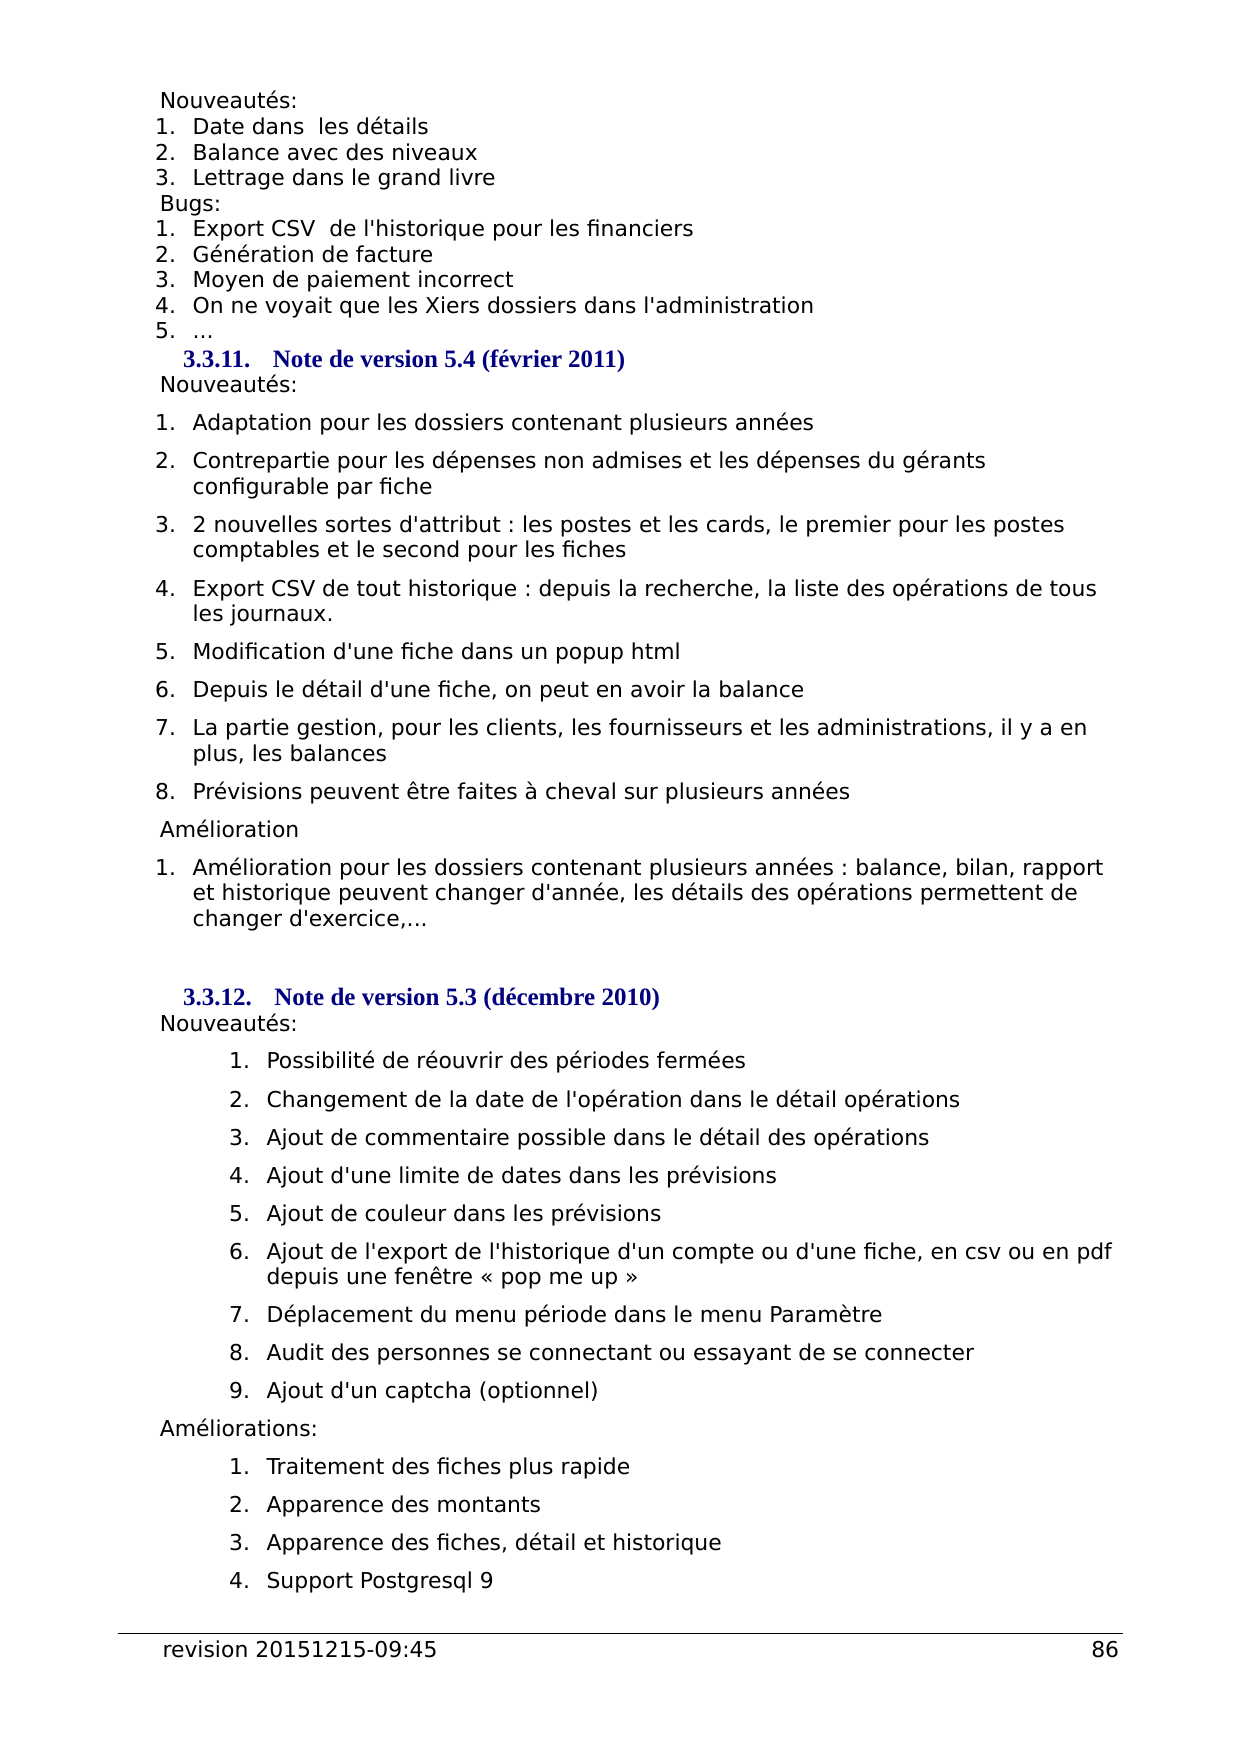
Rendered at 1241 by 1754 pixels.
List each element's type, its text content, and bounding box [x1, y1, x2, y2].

list Déplacement du menu période dans le menu Paramètre [229, 1302, 1123, 1328]
list Apparence des montants [229, 1492, 1123, 1518]
list Ajout de l'export de l'historique d'un compte ou d'une fiche, en csv ou en pdf depuis une fenêtre « pop me up » [229, 1239, 1123, 1290]
text Améliorations: [159, 1416, 1123, 1442]
list Adaptation pour les dossiers contenant plusieurs années [155, 411, 1123, 436]
list Apparence des fiches, détail et historique [229, 1530, 1123, 1556]
list ... [155, 318, 1123, 344]
list Génération de facture [155, 242, 1123, 267]
list Modification d'une fiche dans un popup html [155, 639, 1123, 665]
list Lettrage dans le grand livre [155, 165, 1123, 191]
list Audit des personnes se connectant ou essayant de se connecter [229, 1340, 1123, 1366]
list Moyen de paiement incorrect [155, 267, 1123, 293]
list Ajout d'un captcha (optionnel) [229, 1378, 1123, 1404]
list On ne voyait que les Xiers dossiers dans l'administration [155, 293, 1123, 318]
list La partie gestion, pour les clients, les fournisseurs et les administrations, il y a en plus, les balances [155, 715, 1123, 766]
list Ajout de commentaire possible dans le détail des opérations [229, 1125, 1123, 1150]
list Possibilité de réouvrir des périodes fermées [229, 1049, 1123, 1074]
list Ajout d'une limite de dates dans les prévisions [229, 1163, 1123, 1188]
subtitle Note de version 5.3 (décembre 2010) [177, 982, 1123, 1011]
text Nouveautés: [159, 372, 1123, 398]
subtitle Note de version 5.4 (février 2011) [177, 344, 1123, 372]
list Changement de la date de l'opération dans le détail opérations [229, 1087, 1123, 1112]
list Date dans les détails [155, 114, 1123, 139]
list Balance avec des niveaux [155, 139, 1123, 165]
text Nouveautés: [159, 88, 1123, 114]
list Depuis le détail d'une fiche, on peut en avoir la balance [155, 677, 1123, 703]
list Ajout de couleur dans les prévisions [229, 1201, 1123, 1226]
list Amélioration pour les dossiers contenant plusieurs années : balance, bilan, rapport et historique peuvent changer d'année, les détails des opérations permettent de changer d'exercice,... [155, 855, 1123, 931]
list Contrepartie pour les dépenses non admises et les dépenses du gérants configurable par fiche [155, 448, 1123, 499]
list Traitement des fiches plus rapide [229, 1454, 1123, 1480]
list Support Postgresql 9 [229, 1568, 1123, 1594]
text Bugs: [159, 191, 1123, 216]
list Export CSV de l'historique pour les financiers [155, 216, 1123, 242]
list Export CSV de tout historique : depuis la recherche, la liste des opérations de tous les journaux. [155, 576, 1123, 627]
list 2 nouvelles sortes d'attribut : les postes et les cards, le premier pour les postes comptables et le second pour les fiches [155, 512, 1123, 563]
text Amélioration [159, 817, 1123, 842]
list Prévisions peuvent être faites à cheval sur plusieurs années [155, 779, 1123, 804]
text Nouveautés: [159, 1011, 1123, 1036]
